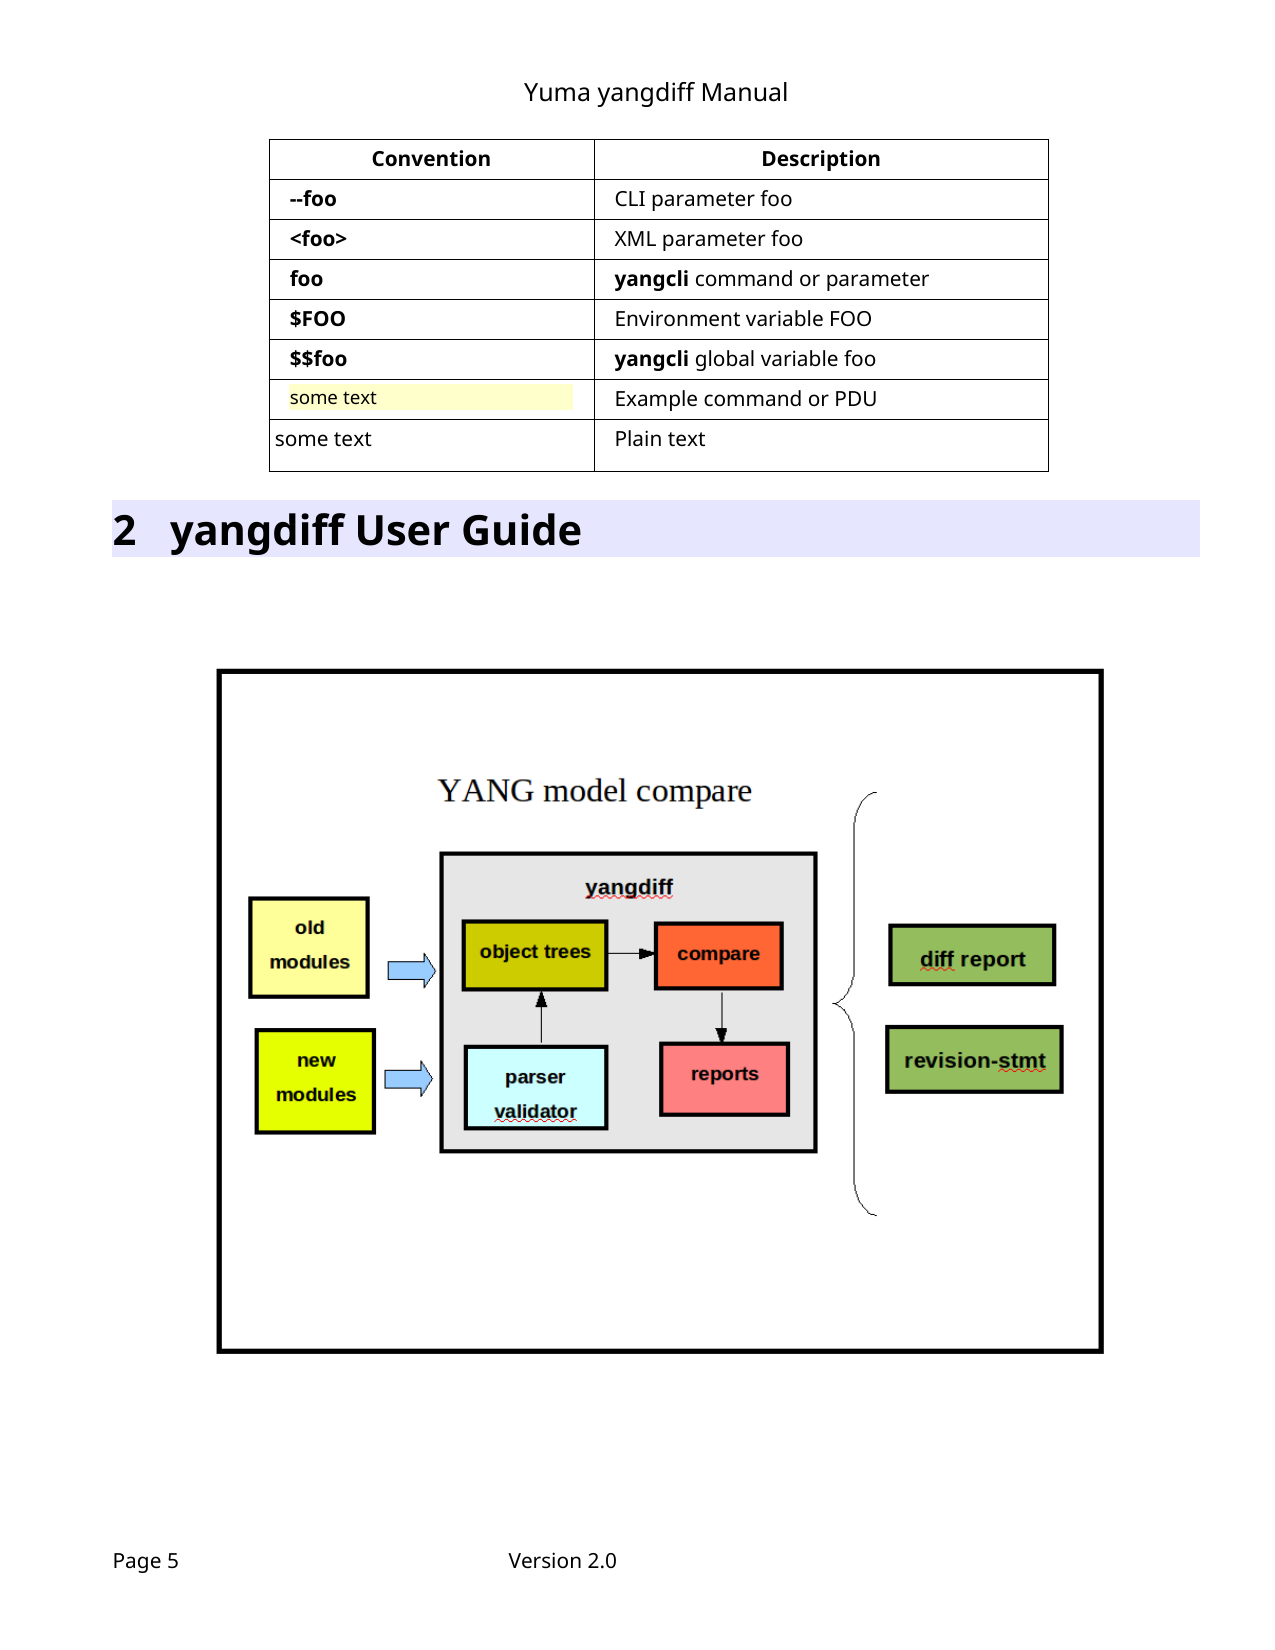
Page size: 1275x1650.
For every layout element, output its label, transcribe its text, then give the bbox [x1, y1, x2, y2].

picture [149, 627, 1163, 1379]
table_cell <foo> [270, 220, 594, 258]
table_cell Environment variable FOO [595, 300, 1048, 338]
table_header Convention [270, 140, 594, 178]
table_cell foo [270, 260, 594, 298]
table_cell $$foo [270, 340, 594, 378]
table_cell Example command or PDU [595, 380, 1048, 418]
table_cell --foo [270, 180, 594, 218]
table_cell $FOO [270, 300, 594, 338]
table_cell XML parameter foo [595, 220, 1048, 258]
table_header Description [595, 140, 1048, 178]
table_cell some text [270, 380, 594, 418]
table_cell CLI parameter foo [595, 180, 1048, 218]
table_cell some text [270, 420, 594, 471]
subtitle yangdiff User Guide [112, 500, 1200, 557]
table_cell Plain text [595, 420, 1048, 471]
table_cell yangcli global variable foo [595, 340, 1048, 378]
table_cell yangcli command or parameter [595, 260, 1048, 298]
